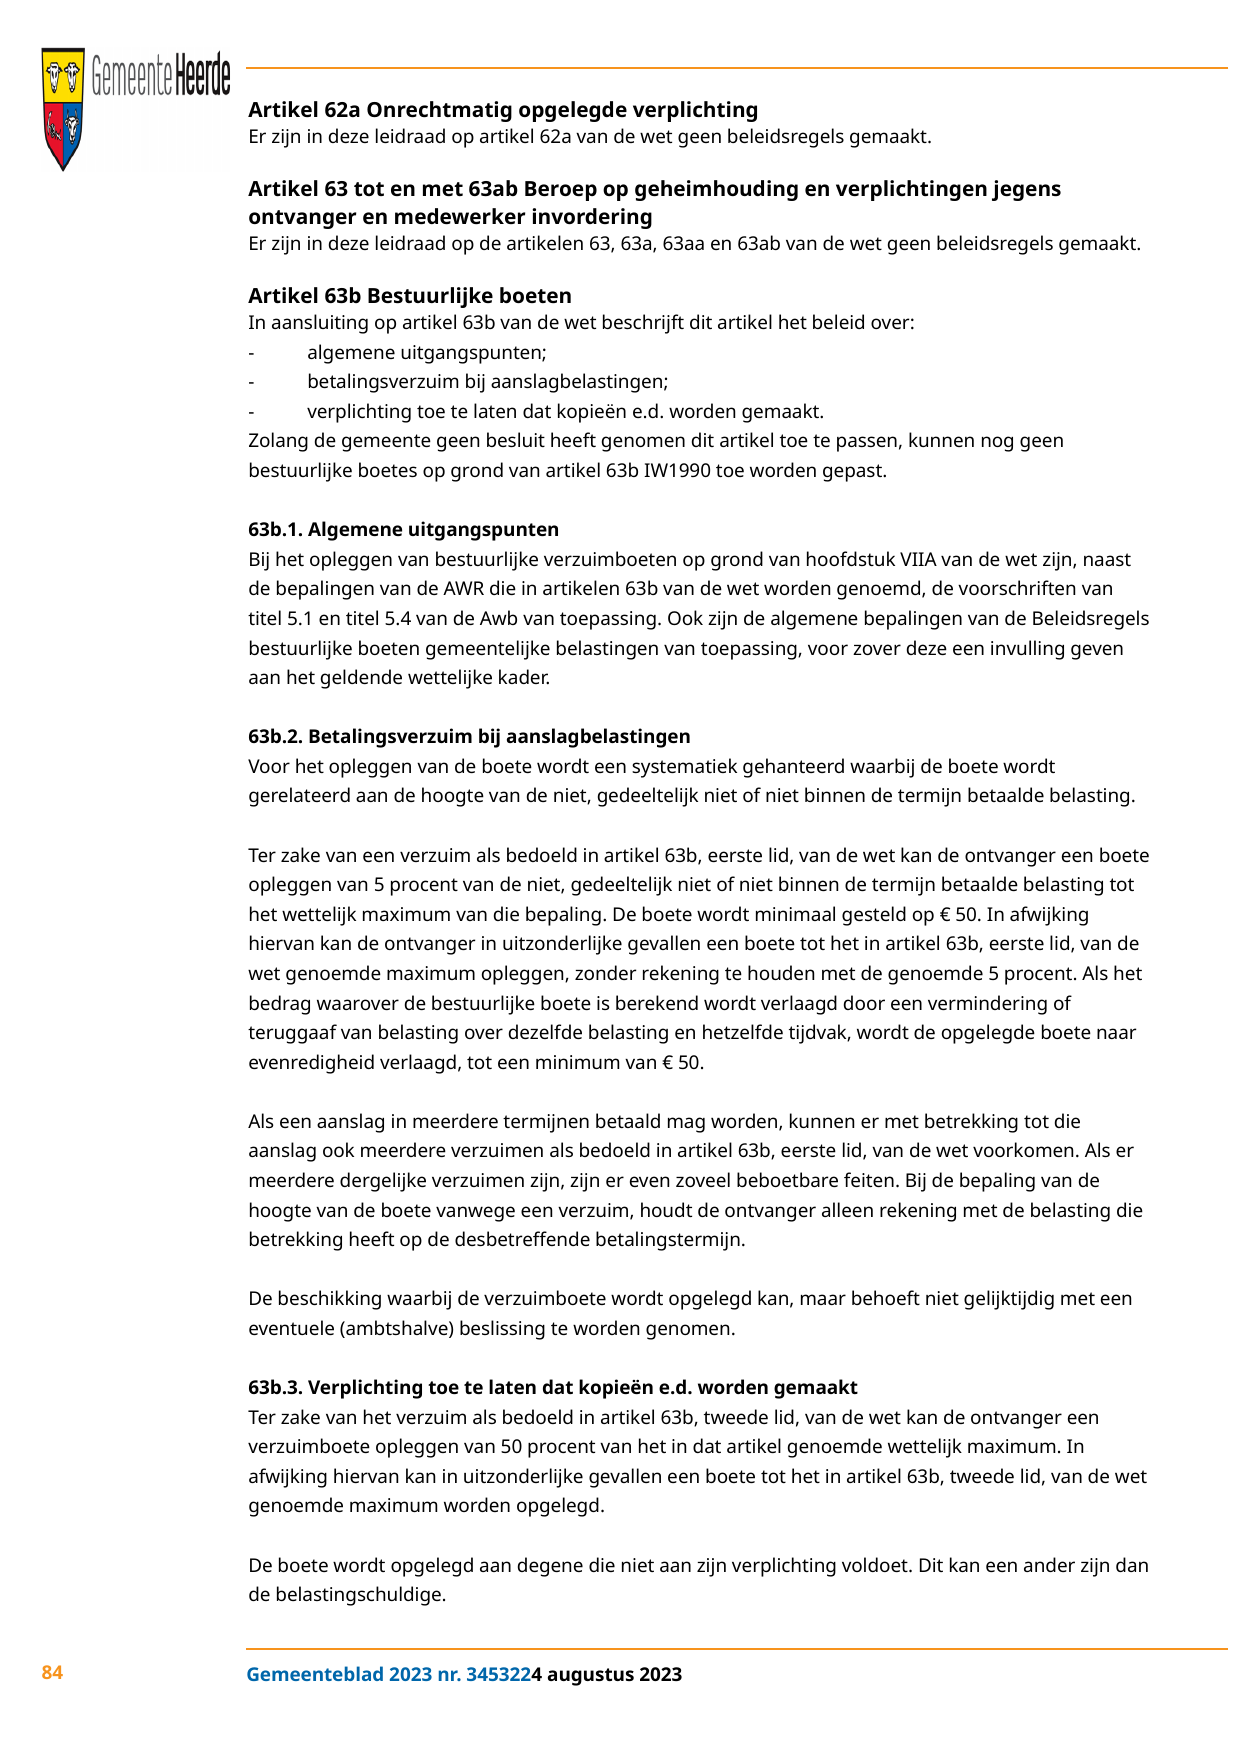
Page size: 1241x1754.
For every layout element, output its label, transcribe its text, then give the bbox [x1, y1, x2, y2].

text Er zijn in deze leidraad op artikel 62a van de wet geen beleidsregels gemaakt. [248, 123, 1152, 149]
text 63b.2. Betalingsverzuim bij aanslagbelastingen [248, 723, 1152, 749]
text De boete wordt opgelegd aan degene die niet aan zijn verplichting voldoet. Dit kan een ander zijn dan de belastingschuldige. [248, 1552, 1152, 1607]
text 63b.1. Algemene uitgangspunten [248, 516, 1152, 542]
text Er zijn in deze leidraad op de artikelen 63, 63a, 63aa en 63ab van de wet geen beleidsregels gemaakt. [248, 231, 1152, 256]
text De beschikking waarbij de verzuimboete wordt opgelegd kan, maar behoeft niet gelijktijdig met een eventuele (ambtshalve) beslissing te worden genomen. [248, 1286, 1152, 1341]
list betalingsverzuim bij aanslagbelastingen; [248, 368, 1152, 394]
list algemene uitgangspunten; [248, 339, 1152, 365]
text Bij het opleggen van bestuurlijke verzuimboeten op grond van hoofdstuk VIIA van de wet zijn, naast de bepalingen van de AWR die in artikelen 63b van de wet worden genoemd, de voorschriften van titel 5.1 en titel 5.4 van de Awb van toepassing. Ook zijn de algemene bepalingen van de Beleidsregels bestuurlijke boeten gemeentelijke belastingen van toepassing, voor zover deze een invulling geven aan het geldende wettelijke kader. [248, 546, 1152, 690]
text Als een aanslag in meerdere termijnen betaald mag worden, kunnen er met betrekking tot die aanslag ook meerdere verzuimen als bedoeld in artikel 63b, eerste lid, van de wet voorkomen. Als er meerdere dergelijke verzuimen zijn, zijn er even zoveel beboetbare feiten. Bij de bepaling van de hoogte van de boete vanwege een verzuim, houdt de ontvanger alleen rekening met de belasting die betrekking heeft op de desbetreffende betalingstermijn. [248, 1108, 1152, 1252]
text In aansluiting op artikel 63b van de wet beschrijft dit artikel het beleid over: [248, 309, 1152, 335]
list verplichting toe te laten dat kopieën e.d. worden gemaakt. [248, 398, 1152, 424]
text Ter zake van een verzuim als bedoeld in artikel 63b, eerste lid, van de wet kan de ontvanger een boete opleggen van 5 procent van de niet, gedeeltelijk niet of niet binnen de termijn betaalde belasting tot het wettelijk maximum van die bepaling. De boete wordt minimaal gesteld op € 50. In afwijking hiervan kan de ontvanger in uitzonderlijke gevallen een boete tot het in artikel 63b, eerste lid, van de wet genoemde maximum opleggen, zonder rekening te houden met de genoemde 5 procent. Als het bedrag waarover de bestuurlijke boete is berekend wordt verlaagd door een vermindering of teruggaaf van belasting over dezelfde belasting en hetzelfde tijdvak, wordt de opgelegde boete naar evenredigheid verlaagd, tot een minimum van € 50. [248, 842, 1152, 1075]
picture [41, 47, 231, 172]
text Artikel 63 tot en met 63ab Beroep op geheimhouding en verplichtingen jegens ontvanger en medewerker invordering [248, 174, 1152, 231]
text Zolang de gemeente geen besluit heeft genomen dit artikel toe te passen, kunnen nog geen bestuurlijke boetes op grond van artikel 63b IW1990 toe worden gepast. [248, 428, 1152, 483]
text Ter zake van het verzuim als bedoeld in artikel 63b, tweede lid, van de wet kan de ontvanger een verzuimboete opleggen van 50 procent van het in dat artikel genoemde wettelijk maximum. In afwijking hiervan kan in uitzonderlijke gevallen een boete tot het in artikel 63b, tweede lid, van de wet genoemde maximum worden opgelegd. [248, 1404, 1152, 1518]
text Artikel 62a Onrechtmatig opgelegde verplichting [248, 95, 1152, 123]
text Artikel 63b Bestuurlijke boeten [248, 281, 1152, 309]
text Voor het opleggen van de boete wordt een systematiek gehanteerd waarbij de boete wordt gerelateerd aan de hoogte van de niet, gedeeltelijk niet of niet binnen de termijn betaalde belasting. [248, 753, 1152, 808]
text 63b.3. Verplichting toe te laten dat kopieën e.d. worden gemaakt [248, 1374, 1152, 1400]
